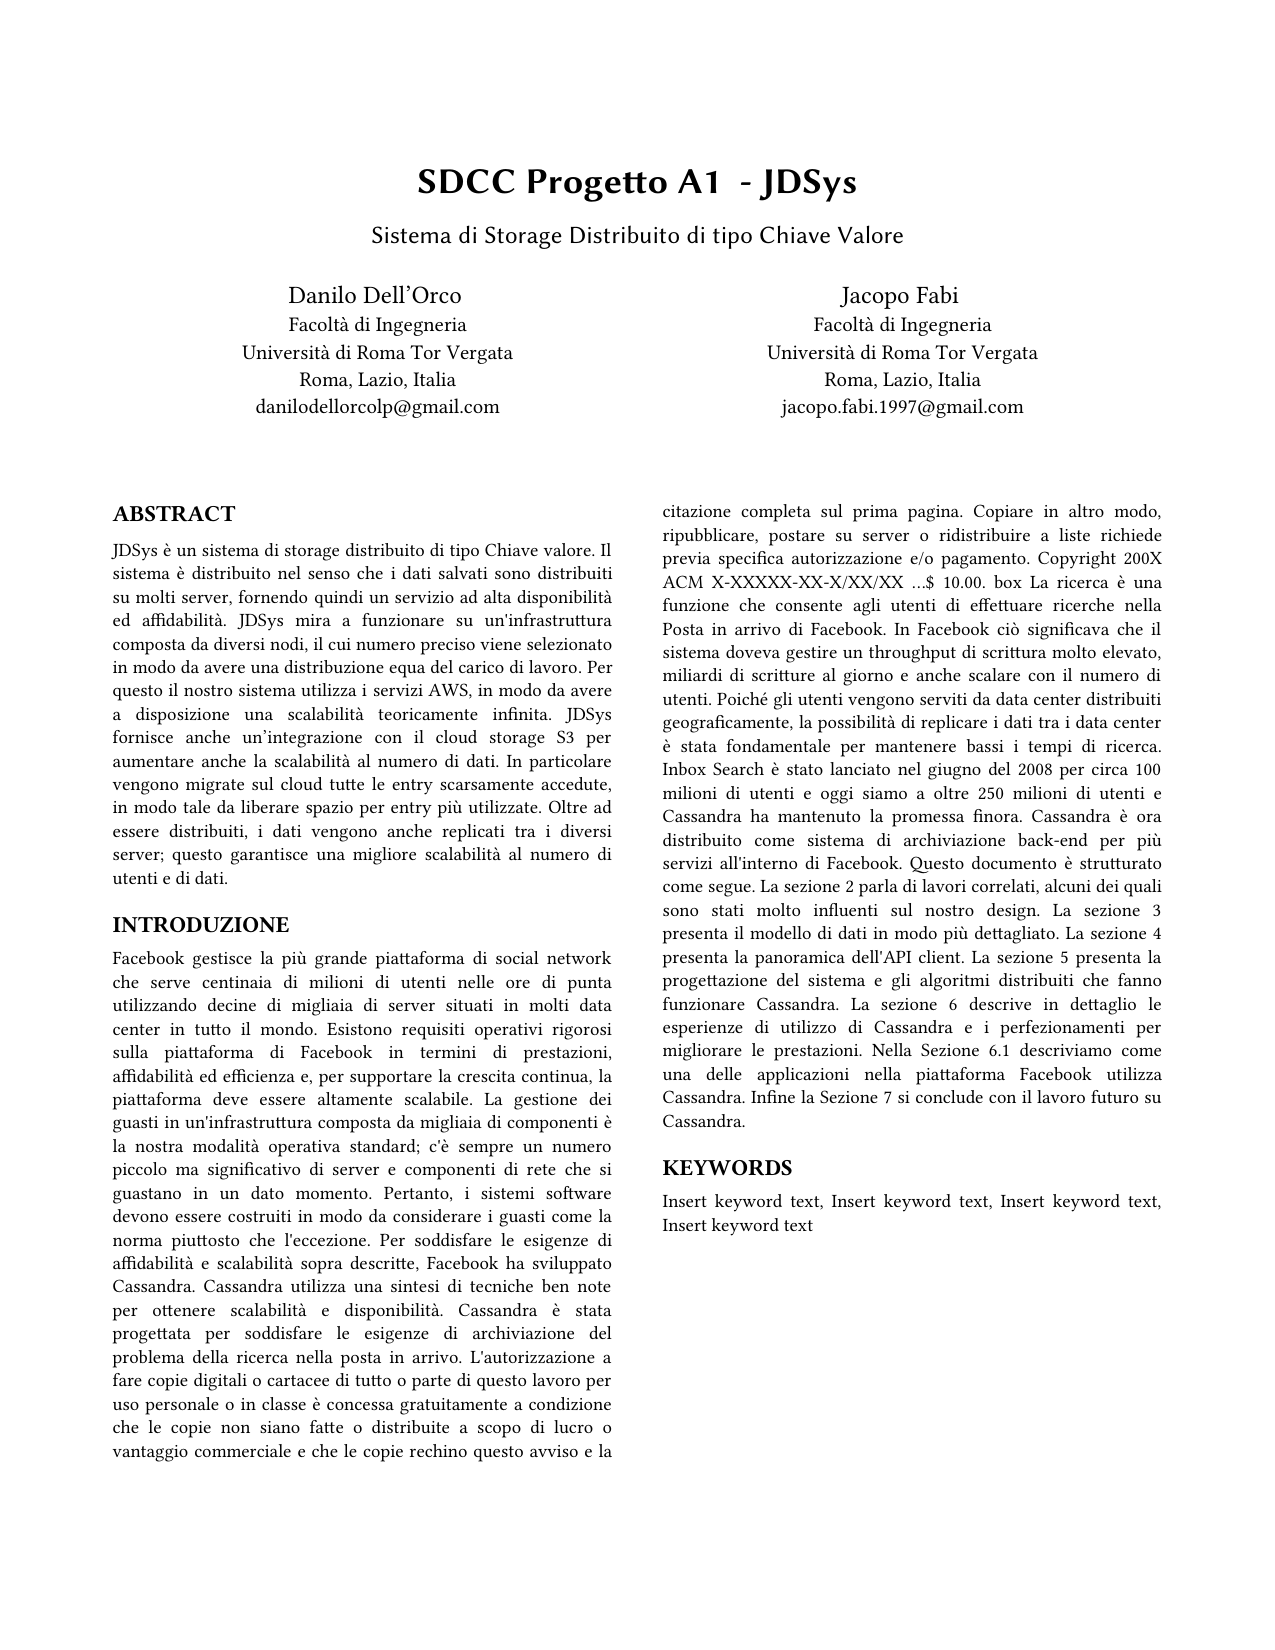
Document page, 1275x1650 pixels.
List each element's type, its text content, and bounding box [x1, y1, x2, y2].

text JDSys è un sistema di storage distribuito di tipo Chiave valore. Il sistema è distribuito nel senso che i dati salvati sono distribuiti su molti server, fornendo quindi un servizio ad alta disponibilità ed affidabilità. JDSys mira a funzionare su un'infrastruttura composta da diversi nodi, il cui numero preciso viene selezionato in modo da avere una distribuzione equa del carico di lavoro. Per questo il nostro sistema utilizza i servizi AWS, in modo da avere a disposizione una scalabilità teoricamente infinita. JDSys fornisce anche un’integrazione con il cloud storage S3 per aumentare anche la scalabilità al numero di dati. In particolare vengono migrate sul cloud tutte le entry scarsamente accedute, in modo tale da liberare spazio per entry più utilizzate. Oltre ad essere distribuiti, i dati vengono anche replicati tra i diversi server; questo garantisce una migliore scalabilità al numero di utenti e di dati. [112, 539, 612, 889]
text ABSTRACT [112, 501, 612, 527]
text Facebook gestisce la più grande piattaforma di social network che serve centinaia di milioni di utenti nelle ore di punta utilizzando decine di migliaia di server situati in molti data center in tutto il mondo. Esistono requisiti operativi rigorosi sulla piattaforma di Facebook in termini di prestazioni, affidabilità ed efficienza e, per supportare la crescita continua, la piattaforma deve essere altamente scalabile. La gestione dei guasti in un'infrastruttura composta da migliaia di componenti è la nostra modalità operativa standard; c'è sempre un numero piccolo ma significativo di server e componenti di rete che si guastano in un dato momento. Pertanto, i sistemi software devono essere costruiti in modo da considerare i guasti come la norma piuttosto che l'eccezione. Per soddisfare le esigenze di affidabilità e scalabilità sopra descritte, Facebook ha sviluppato Cassandra. Cassandra utilizza una sintesi di tecniche ben note per ottenere scalabilità e disponibilità. Cassandra è stata progettata per soddisfare le esigenze di archiviazione del problema della ricerca nella posta in arrivo. L'autorizzazione a fare copie digitali o cartacee di tutto o parte di questo lavoro per uso personale o in classe è concessa gratuitamente a condizione che le copie non siano fatte o distribuite a scopo di lucro o vantaggio commerciale e che le copie rechino questo avviso e la [112, 948, 612, 1462]
title SDCC Progetto A1 - JDSys [112, 160, 1162, 202]
text KEYWORDS [662, 1155, 1162, 1181]
text citazione completa sul prima pagina. Copiare in altro modo, ripubblicare, postare su server o ridistribuire a liste richiede previa specifica autorizzazione e/o pagamento. Copyright 200X ACM X-XXXXX-XX-X/XX/XX ...$ 10.00. box La ricerca è una funzione che consente agli utenti di effettuare ricerche nella Posta in arrivo di Facebook. In Facebook ciò significava che il sistema doveva gestire un throughput di scrittura molto elevato, miliardi di scritture al giorno e anche scalare con il numero di utenti. Poiché gli utenti vengono serviti da data center distribuiti geograficamente, la possibilità di replicare i dati tra i data center è stata fondamentale per mantenere bassi i tempi di ricerca. Inbox Search è stato lanciato nel giugno del 2008 per circa 100 milioni di utenti e oggi siamo a oltre 250 milioni di utenti e Cassandra ha mantenuto la promessa finora. Cassandra è ora distribuito come sistema di archiviazione back-end per più servizi all'interno di Facebook. Questo documento è strutturato come segue. La sezione 2 parla di lavori correlati, alcuni dei quali sono stati molto influenti sul nostro design. La sezione 3 presenta il modello di dati in modo più dettagliato. La sezione 4 presenta la panoramica dell'API client. La sezione 5 presenta la progettazione del sistema e gli algoritmi distribuiti che fanno funzionare Cassandra. La sezione 6 descrive in dettaglio le esperienze di utilizzo di Cassandra e i perfezionamenti per migliorare le prestazioni. Nella Sezione 6.1 descriviamo come una delle applicazioni nella piattaforma Facebook utilizza Cassandra. Infine la Sezione 7 si conclude con il lavoro futuro su Cassandra. [662, 501, 1162, 1132]
subtitle Sistema di Storage Distribuito di tipo Chiave Valore [112, 221, 1162, 249]
text Jacopo Fabi Facoltà di Ingegneria Università di Roma Tor Vergata Roma, Lazio, Italia jacopo.fabi.1997@gmail.com [637, 281, 1162, 419]
text Insert keyword text, Insert keyword text, Insert keyword text, Insert keyword text [662, 1191, 1162, 1236]
text INTRODUZIONE [112, 912, 612, 938]
text Danilo Dell’Orco Facoltà di Ingegneria Università di Roma Tor Vergata Roma, Lazio, Italia danilodellorcolp@gmail.com [112, 281, 637, 419]
